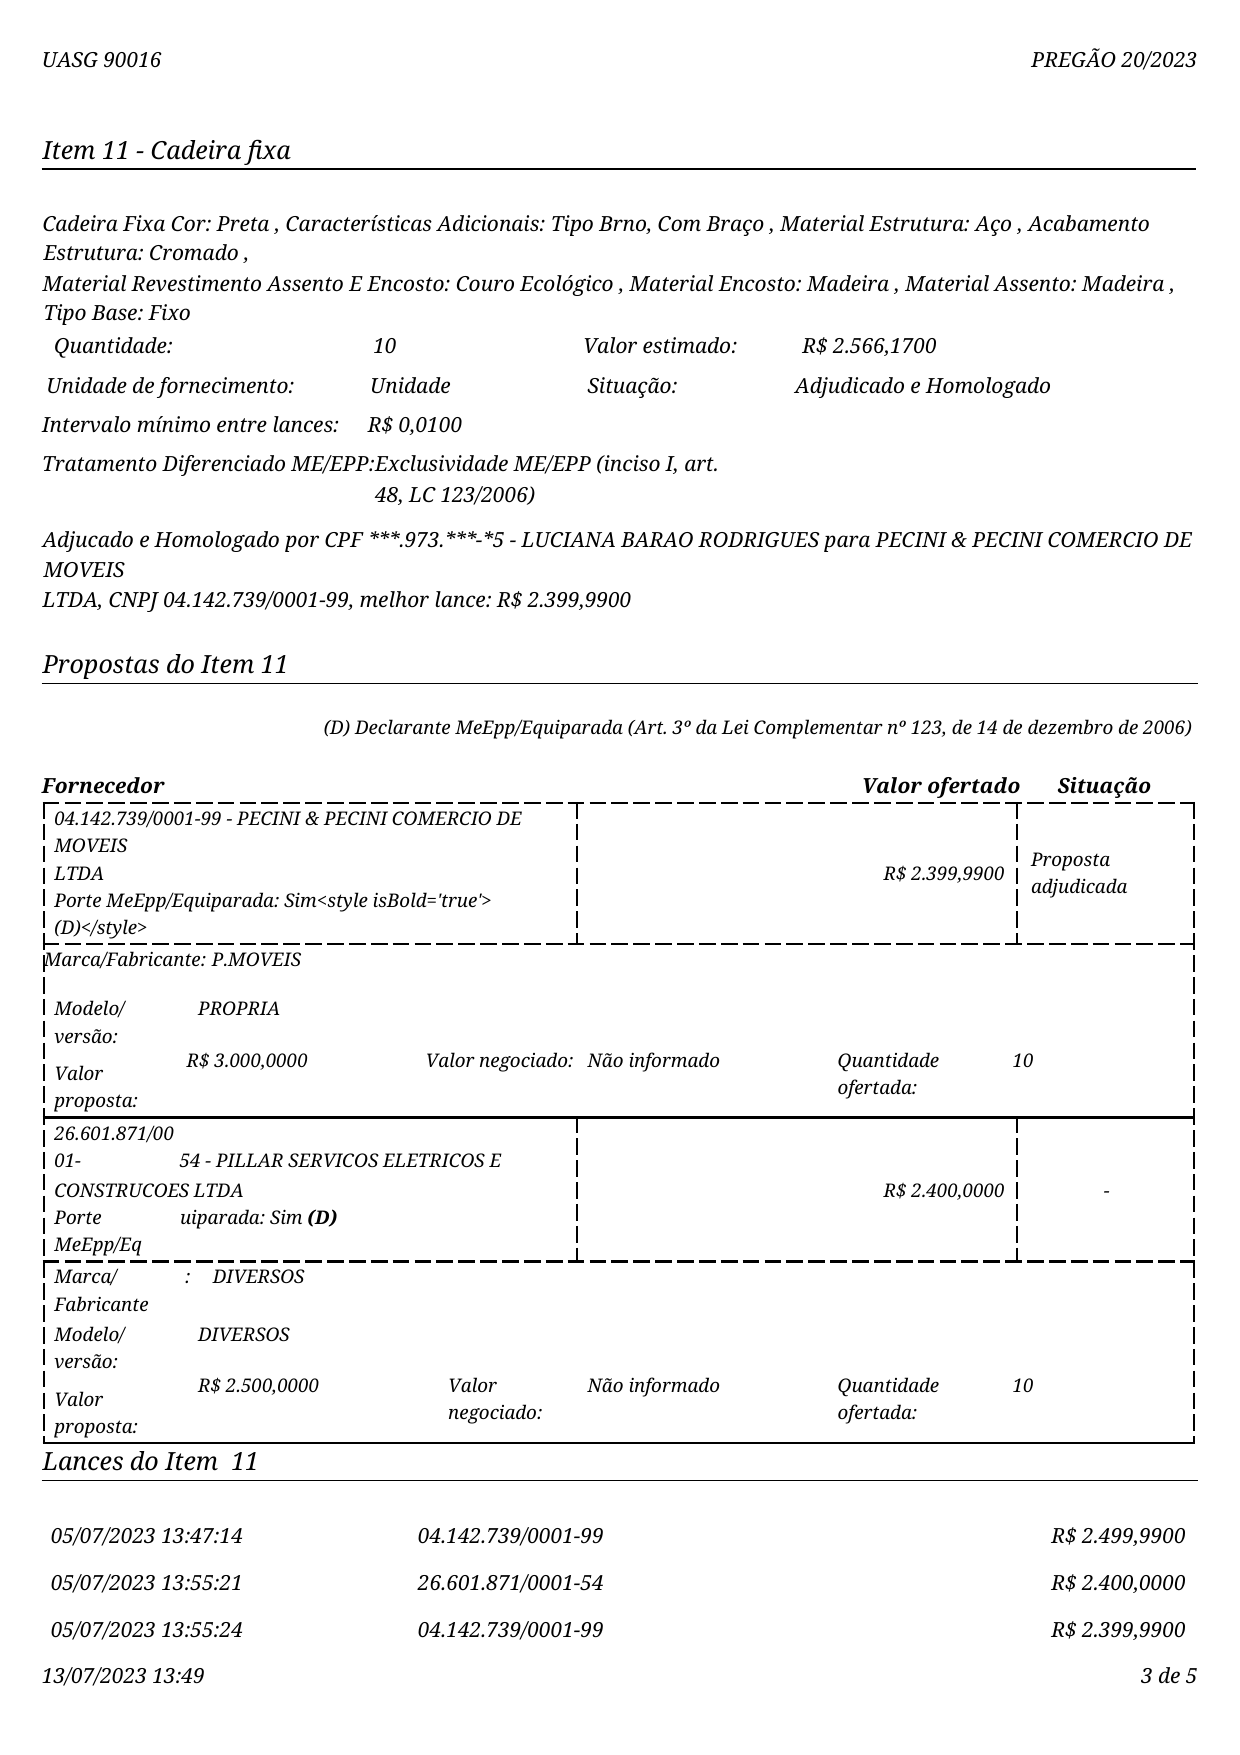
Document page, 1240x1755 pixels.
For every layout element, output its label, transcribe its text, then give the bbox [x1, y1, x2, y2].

table_cell [838, 943, 1194, 994]
text LTDA, CNPJ 04.142.739/0001-99, melhor lance: R$ 2.399,9900 [42, 585, 1199, 614]
table_cell 10 [1002, 1369, 1194, 1442]
table_cell [838, 1260, 1194, 1320]
table_cell PROPRIA [186, 994, 577, 1043]
table_cell Marca/Fabricante: P.MOVEIS [44, 943, 577, 994]
table_cell [448, 1260, 577, 1320]
table_cell 54 - PILLAR SERVICOS ELETRICOS E [186, 1119, 577, 1176]
table_cell [838, 1320, 1194, 1369]
table_cell [1017, 1119, 1194, 1176]
table_header 04.142.739/0001-99 - PECINI & PECINI COMERCIO DE MOVEIS LTDA Porte MeEpp/Equiparada: Sim<style isBold='true'> (D)</style> [44, 802, 577, 943]
table_cell [577, 1119, 837, 1176]
text Intervalo mínimo entre lances: R$ 0,0100 [42, 410, 1199, 438]
text 05/07/2023 13:55:21 26.601.871/0001-54 R$ 2.400,0000 [42, 1568, 1199, 1596]
table_header R$ 2.399,9900 [838, 802, 1017, 943]
text Tratamento Diferenciado ME/EPP: Exclusividade ME/EPP (inciso I, art. [42, 449, 1199, 478]
table_cell R$ 2.500,0000 [186, 1369, 448, 1442]
table_cell [838, 1119, 1017, 1176]
table_cell [838, 994, 1194, 1043]
table_cell [577, 1260, 837, 1320]
table_cell R$ 2.400,0000 [838, 1176, 1017, 1260]
table_cell R$ 3.000,0000 Valor negociado: [186, 1044, 577, 1116]
text Quantidade: 10 Valor estimado: R$ 2.566,1700 [42, 331, 1199, 360]
table_cell CONSTRUCOE Porte MeEpp/Eq [44, 1176, 186, 1260]
table_cell [577, 1176, 837, 1260]
table_cell DIVERSOS [186, 1320, 448, 1369]
text Material Revestimento Assento E Encosto: Couro Ecológico , Material Encosto: Madeira , Material Assento: Madeira , Tipo Base: Fixo [42, 269, 1199, 327]
text 05/07/2023 13:47:14 04.142.739/0001-99 R$ 2.499,9900 [42, 1521, 1199, 1549]
table_cell Quantidade ofertada: [838, 1369, 1002, 1442]
table_cell Não informado [577, 1369, 837, 1442]
table_header [577, 802, 837, 943]
table_cell Marca/Fabricante [44, 1260, 186, 1320]
table_cell Modelo/versão: Valor proposta: [44, 994, 186, 1116]
table_cell Modelo/versão: Valor proposta: [44, 1320, 186, 1442]
table_cell - [1017, 1176, 1194, 1260]
text Lances do Item 11 [42, 1444, 1199, 1478]
table_cell Não informado [577, 1044, 837, 1116]
text 05/07/2023 13:55:24 04.142.739/0001-99 R$ 2.399,9900 [42, 1615, 1199, 1643]
table_cell Quantidade ofertada: [838, 1044, 1002, 1116]
table_cell Valor negociado: [448, 1369, 577, 1442]
table_cell 26.601.871/0001- [44, 1119, 186, 1176]
text Adjucado e Homologado por CPF ***.973.***-*5 - LUCIANA BARAO RODRIGUES para PECINI & PECINI COMERCIO DE MOVEIS [42, 525, 1199, 583]
text Cadeira Fixa Cor: Preta , Características Adicionais: Tipo Brno, Com Braço , Material Estrutura: Aço , Acabamento Estrutura: Cromado , [42, 209, 1199, 267]
table_cell : DIVERSOS [186, 1260, 448, 1320]
text Unidade de fornecimento: Unidade Situação: Adjudicado e Homologado [42, 371, 1199, 399]
table_cell [577, 994, 837, 1043]
text Propostas do Item 11 [42, 647, 1199, 681]
table_cell 10 [1002, 1044, 1194, 1116]
table_cell [448, 1176, 577, 1260]
table_cell [577, 943, 837, 994]
text Item 11 - Cadeira fixa [42, 133, 1199, 167]
text (D) Declarante MeEpp/Equiparada (Art. 3º da Lei Complementar nº 123, de 14 de dezembro de 2006) [42, 714, 1194, 739]
table_cell S LTDA uiparada: Sim (D) [186, 1176, 448, 1260]
text 48, LC 123/2006) [375, 480, 1199, 508]
text Fornecedor Valor ofertado Situação [42, 771, 1199, 800]
table_header Proposta adjudicada [1017, 802, 1194, 943]
table_cell [577, 1320, 837, 1369]
table_cell [448, 1320, 577, 1369]
